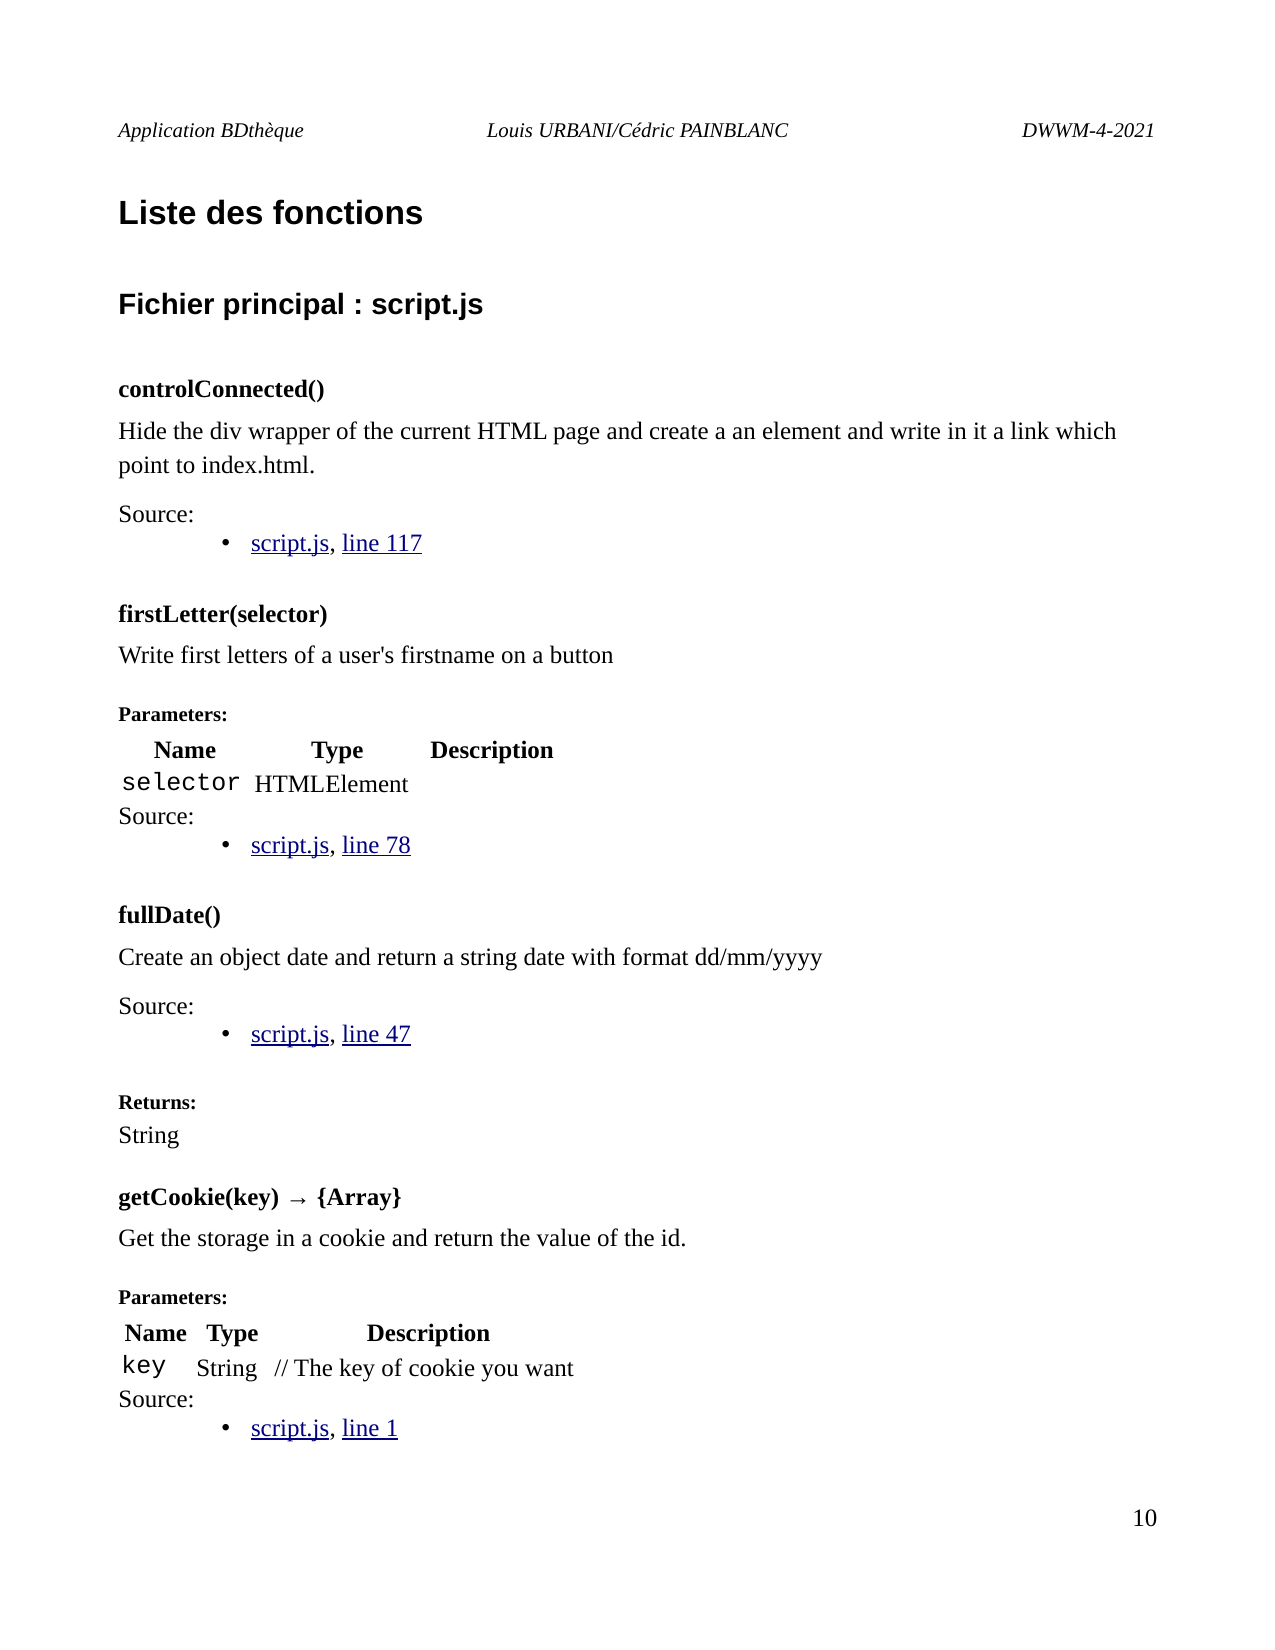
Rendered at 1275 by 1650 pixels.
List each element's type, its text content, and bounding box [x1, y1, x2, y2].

text String [118, 1121, 1157, 1149]
table_cell [422, 766, 562, 801]
table_header Name [118, 732, 251, 766]
table_header Description [422, 732, 562, 766]
subtitle Source: [118, 1384, 1157, 1413]
table_cell key [118, 1350, 193, 1384]
text Create an object date and return a string date with format dd/mm/yyyy [118, 942, 1157, 971]
table_header Name [118, 1315, 193, 1350]
table_cell String [193, 1350, 271, 1384]
text Get the storage in a cookie and return the value of the id. [118, 1223, 1157, 1252]
text Hide the div wrapper of the current HTML page and create a an element and write in it a link which point to index.html. [118, 416, 1157, 479]
subtitle Liste des fonctions [118, 192, 1157, 231]
subtitle Parameters: [118, 702, 1157, 726]
subtitle Returns: [118, 1090, 1157, 1114]
table_cell selector [118, 766, 251, 801]
subtitle controlConnected() [118, 374, 1157, 403]
subtitle Parameters: [118, 1285, 1157, 1309]
subtitle Source: [118, 499, 1157, 528]
list script.js, line 47 [221, 1019, 1157, 1048]
subtitle Source: [118, 991, 1157, 1019]
text Write first letters of a user's firstname on a button [118, 640, 1157, 669]
table_header Description [271, 1315, 586, 1350]
list script.js, line 78 [221, 830, 1157, 858]
list script.js, line 1 [221, 1413, 1157, 1442]
table_header Type [193, 1315, 271, 1350]
subtitle firstLetter(selector) [118, 599, 1157, 627]
subtitle fullDate() [118, 901, 1157, 929]
subtitle Fichier principal : script.js [118, 287, 1157, 321]
table_cell HTMLElement [251, 766, 422, 801]
subtitle Source: [118, 801, 1157, 830]
subtitle getCookie(key) → {Array} [118, 1182, 1157, 1211]
list script.js, line 117 [221, 528, 1157, 557]
table_header Type [251, 732, 422, 766]
table_cell // The key of cookie you want [271, 1350, 586, 1384]
